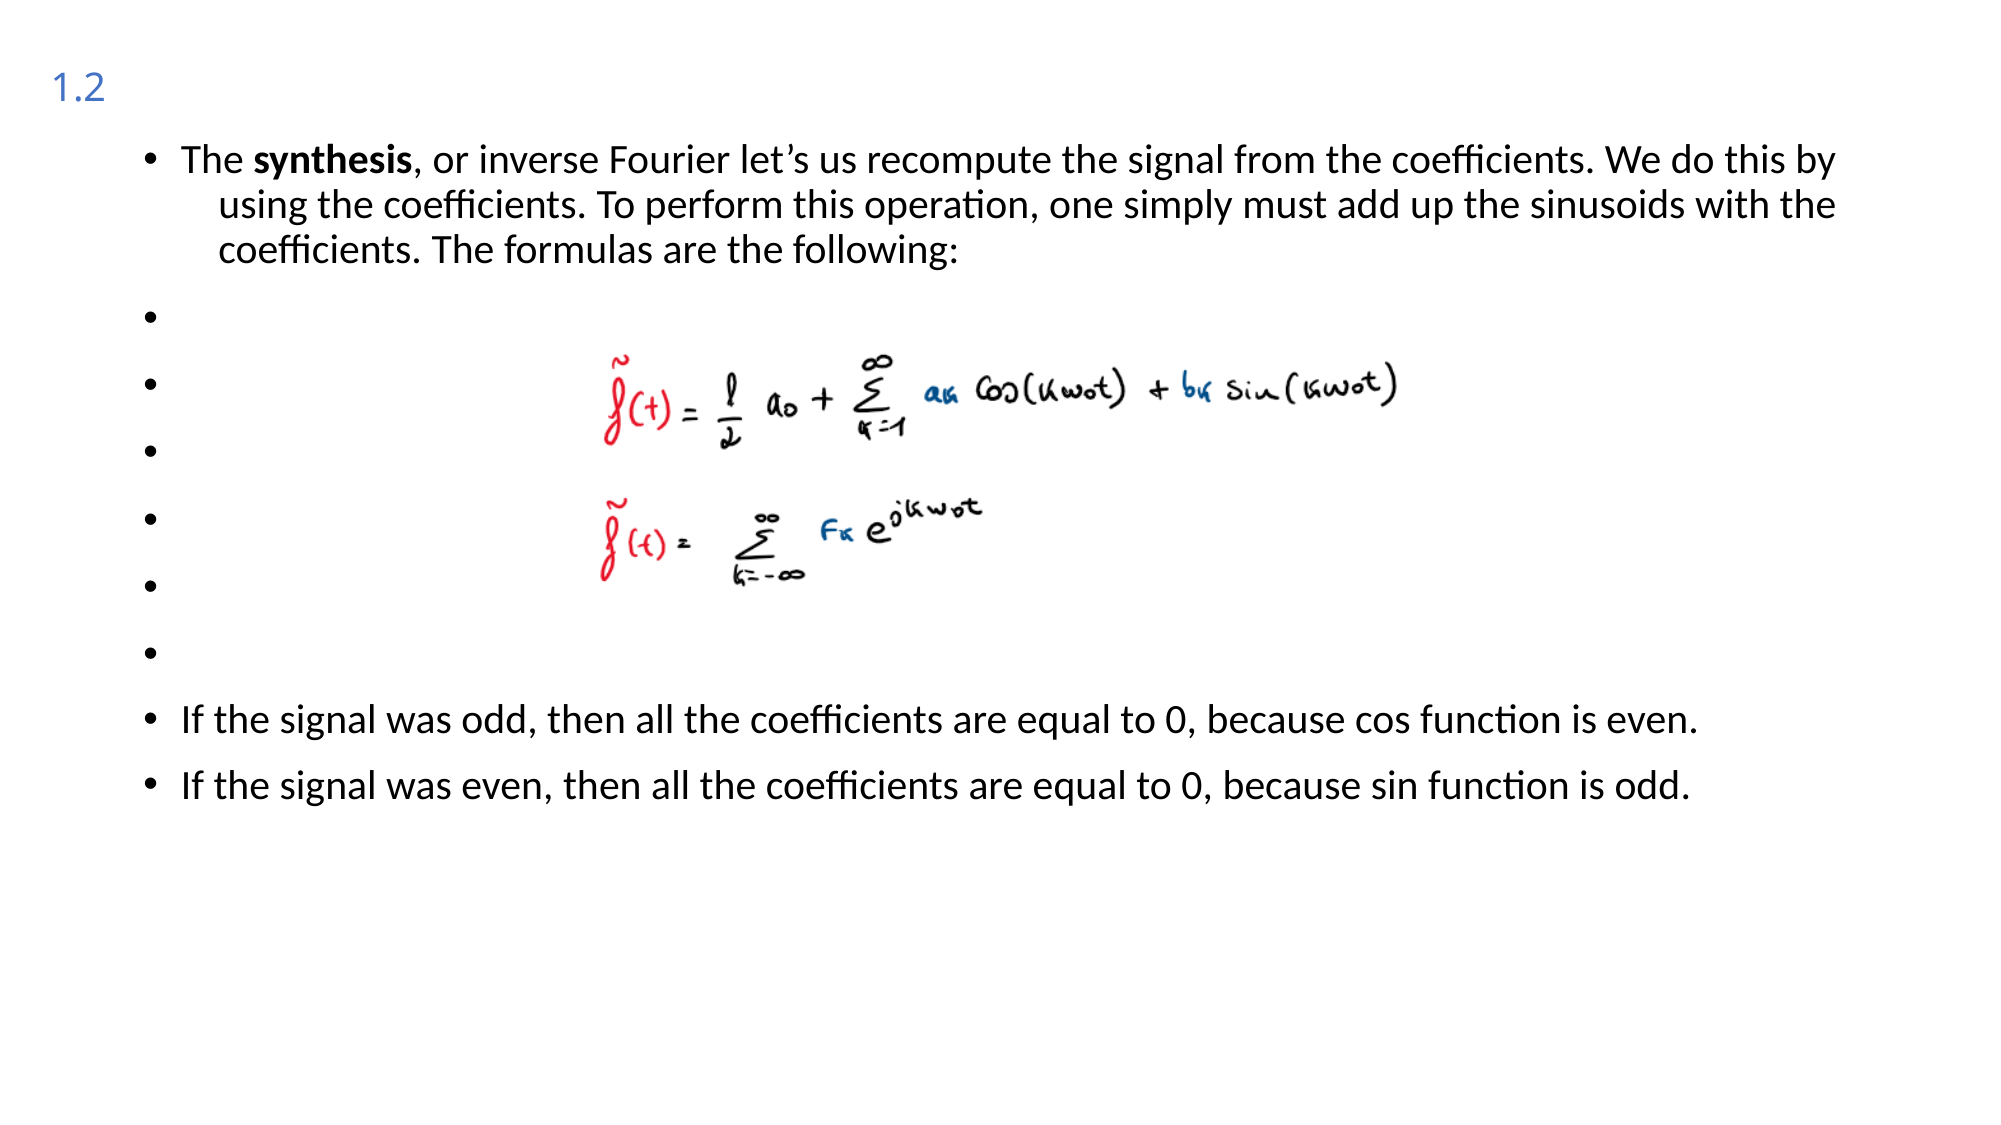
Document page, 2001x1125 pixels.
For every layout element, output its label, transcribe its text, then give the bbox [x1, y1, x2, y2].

text_box 1.2 [35, 46, 129, 131]
list The synthesis, or inverse Fourier let’s us recompute the signal from the coefficients. We do this by using the coefficients. To perform this operation, one simply must add up the sinusoids with the coefficients. The formulas are the following: If the signal was odd, then all the coefficients are equal to 0, because cos function is even. If the signal was even, then all the coefficients are equal to 0, because sin function is odd. [128, 130, 1854, 1057]
picture [579, 332, 1421, 594]
